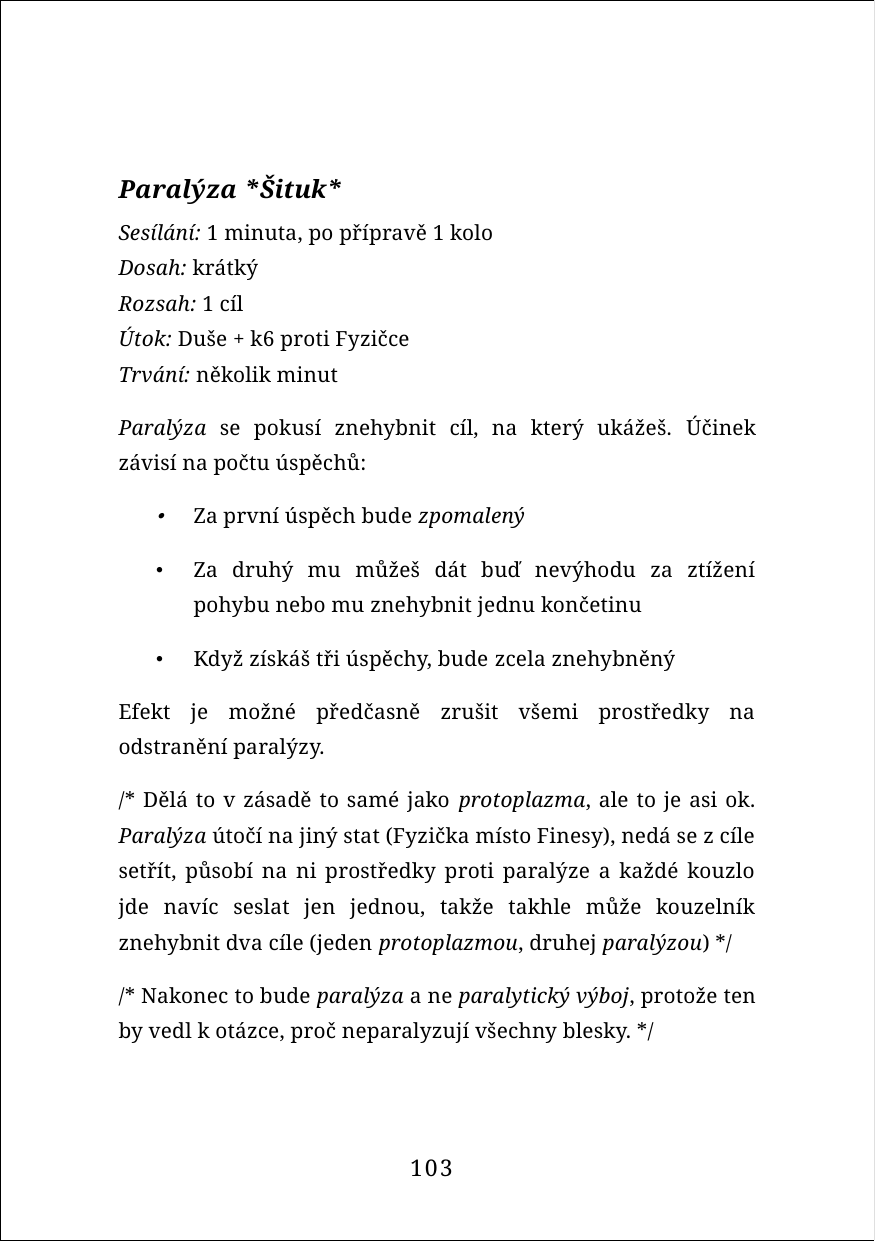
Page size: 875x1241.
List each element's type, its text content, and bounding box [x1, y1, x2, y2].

list Za první úspěch bude zpomalený [156, 502, 756, 530]
list Za druhý mu můžeš dát buď nevýhodu za ztížení pohybu nebo mu znehybnit jednu končetinu [156, 555, 756, 619]
text /* Dělá to v zásadě to samé jako protoplazma, ale to je asi ok. Paralýza útočí na jiný stat (Fyzička místo Finesy), nedá se z cíle setřít, působí na ni prostředky proti paralýze a každé kouzlo jde navíc seslat jen jednou, takže takhle může kouzelník znehybnit dva cíle (jeden protoplazmou, druhej paralýzou) */ [118, 786, 756, 956]
list Když získáš tři úspěchy, bude zcela znehybněný [156, 644, 756, 672]
text /* Nakonec to bude paralýza a ne paralytický výboj, protože ten by vedl k otázce, proč neparalyzují všechny blesky. */ [118, 981, 756, 1045]
subtitle Paralýza *Šituk* [118, 172, 756, 206]
text Efekt je možné předčasně zrušit všemi prostředky na odstranění paralýzy. [118, 697, 756, 761]
text Sesílání: 1 minuta, po přípravě 1 kolo Dosah: krátký Rozsah: 1 cíl Útok: Duše + k6 proti Fyzičce Trvání: několik minut [118, 218, 756, 388]
text Paralýza se pokusí znehybnit cíl, na který ukážeš. Účinek závisí na počtu úspěchů: [118, 413, 756, 477]
